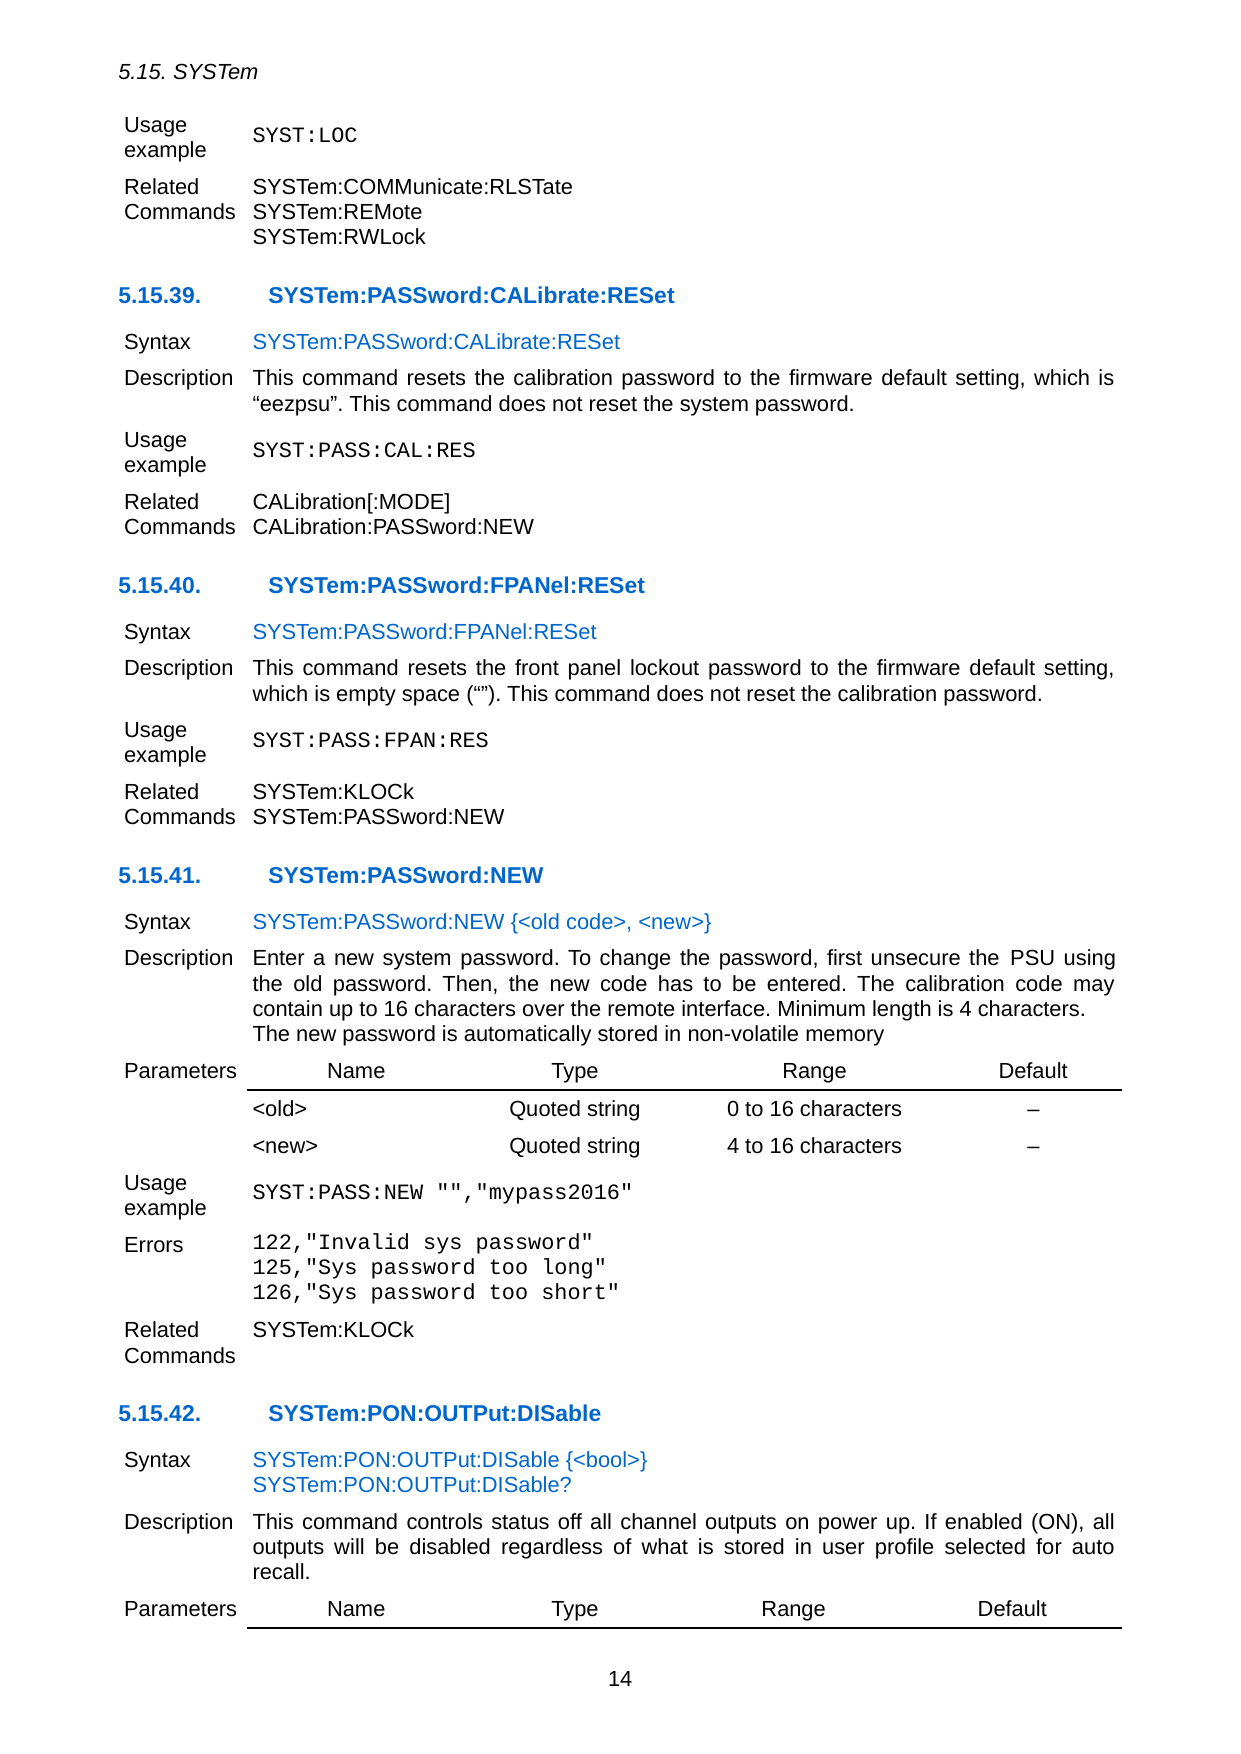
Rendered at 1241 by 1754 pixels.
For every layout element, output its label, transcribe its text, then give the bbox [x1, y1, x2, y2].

table_cell Related Commands [118, 773, 247, 835]
table_header Syntax [118, 613, 247, 649]
subtitle SYSTem:PASSword:CALibrate:RESet [118, 282, 1122, 308]
subtitle SYSTem:PON:OUTPut:DISable [118, 1400, 1122, 1426]
table_cell This command resets the calibration password to the firmware default setting, which is “eezpsu”. This command does not reset the system password. [247, 360, 1122, 421]
table_cell SYST:LOC [247, 106, 1122, 168]
table_cell Related Commands [118, 483, 247, 545]
table_cell Description [118, 650, 247, 711]
table_cell <old> [247, 1091, 465, 1127]
table_cell Type [465, 1590, 684, 1627]
table_cell Enter a new system password. To change the password, first unsecure the PSU using the old password. Then, the new code has to be entered. The calibration code may contain up to 16 characters over the remote interface. Minimum length is 4 characters. The new password is automatically stored in non-volatile memory [247, 940, 1122, 1052]
table_cell – [945, 1127, 1122, 1164]
table_cell <new> [247, 1127, 465, 1164]
table_cell SYSTem:COMMunicate:RLSTate SYSTem:REMote SYSTem:RWLock [247, 168, 1122, 255]
table_cell Parameters [118, 1590, 247, 1627]
table_cell Type [465, 1052, 684, 1088]
table_cell Parameters [118, 1052, 247, 1164]
subtitle SYSTem:PASSword:NEW [118, 862, 1122, 888]
table_cell SYSTem:KLOCk SYSTem:PASSword:NEW [247, 773, 1122, 835]
table_cell Description [118, 940, 247, 1052]
table_cell Errors [118, 1226, 247, 1312]
table_cell SYST:PASS:FPAN:RES [247, 711, 1122, 773]
table_cell Default [903, 1590, 1122, 1627]
table_cell Quoted string [465, 1091, 684, 1127]
table_header Syntax [118, 1441, 247, 1503]
table_cell This command resets the front panel lockout password to the firmware default setting, which is empty space (“”). This command does not reset the calibration password. [247, 650, 1122, 711]
table_header SYSTem:PON:OUTPut:DISable {<bool>} SYSTem:PON:OUTPut:DISable? [247, 1441, 1122, 1503]
table_cell 0 to 16 characters [684, 1091, 944, 1127]
table_cell SYSTem:KLOCk [247, 1312, 1122, 1373]
table_cell SYST:PASS:NEW "","mypass2016" [247, 1164, 1122, 1226]
table_cell Name [247, 1590, 465, 1627]
table_header Syntax [118, 323, 247, 359]
table_cell This command controls status off all channel outputs on power up. If enabled (ON), all outputs will be disabled regardless of what is stored in user profile selected for auto recall. [247, 1503, 1122, 1590]
table_cell Range [684, 1052, 944, 1088]
table_header SYSTem:PASSword:FPANel:RESet [247, 613, 1122, 649]
table_header SYSTem:PASSword:CALibrate:RESet [247, 323, 1122, 359]
table_cell Related Commands [118, 1312, 247, 1373]
table_cell Usage example [118, 1164, 247, 1226]
table_cell Quoted string [465, 1127, 684, 1164]
table_cell 4 to 16 characters [684, 1127, 944, 1164]
table_cell SYST:PASS:CAL:RES [247, 421, 1122, 483]
table_cell – [945, 1091, 1122, 1127]
table_cell Name [247, 1052, 465, 1088]
table_cell Usage example [118, 106, 247, 168]
table_cell Description [118, 1503, 247, 1590]
table_cell Description [118, 360, 247, 421]
table_cell Usage example [118, 711, 247, 773]
table_cell Default [945, 1052, 1122, 1088]
table_cell Usage example [118, 421, 247, 483]
table_cell Range [684, 1590, 903, 1627]
table_header SYSTem:PASSword:NEW {<old code>, <new>} [247, 903, 1122, 939]
table_cell CALibration[:MODE] CALibration:PASSword:NEW [247, 483, 1122, 545]
table_cell Related Commands [118, 168, 247, 255]
subtitle SYSTem:PASSword:FPANel:RESet [118, 572, 1122, 598]
table_header Syntax [118, 903, 247, 939]
table_cell 122,"Invalid sys password" 125,"Sys password too long" 126,"Sys password too short" [247, 1226, 1122, 1312]
